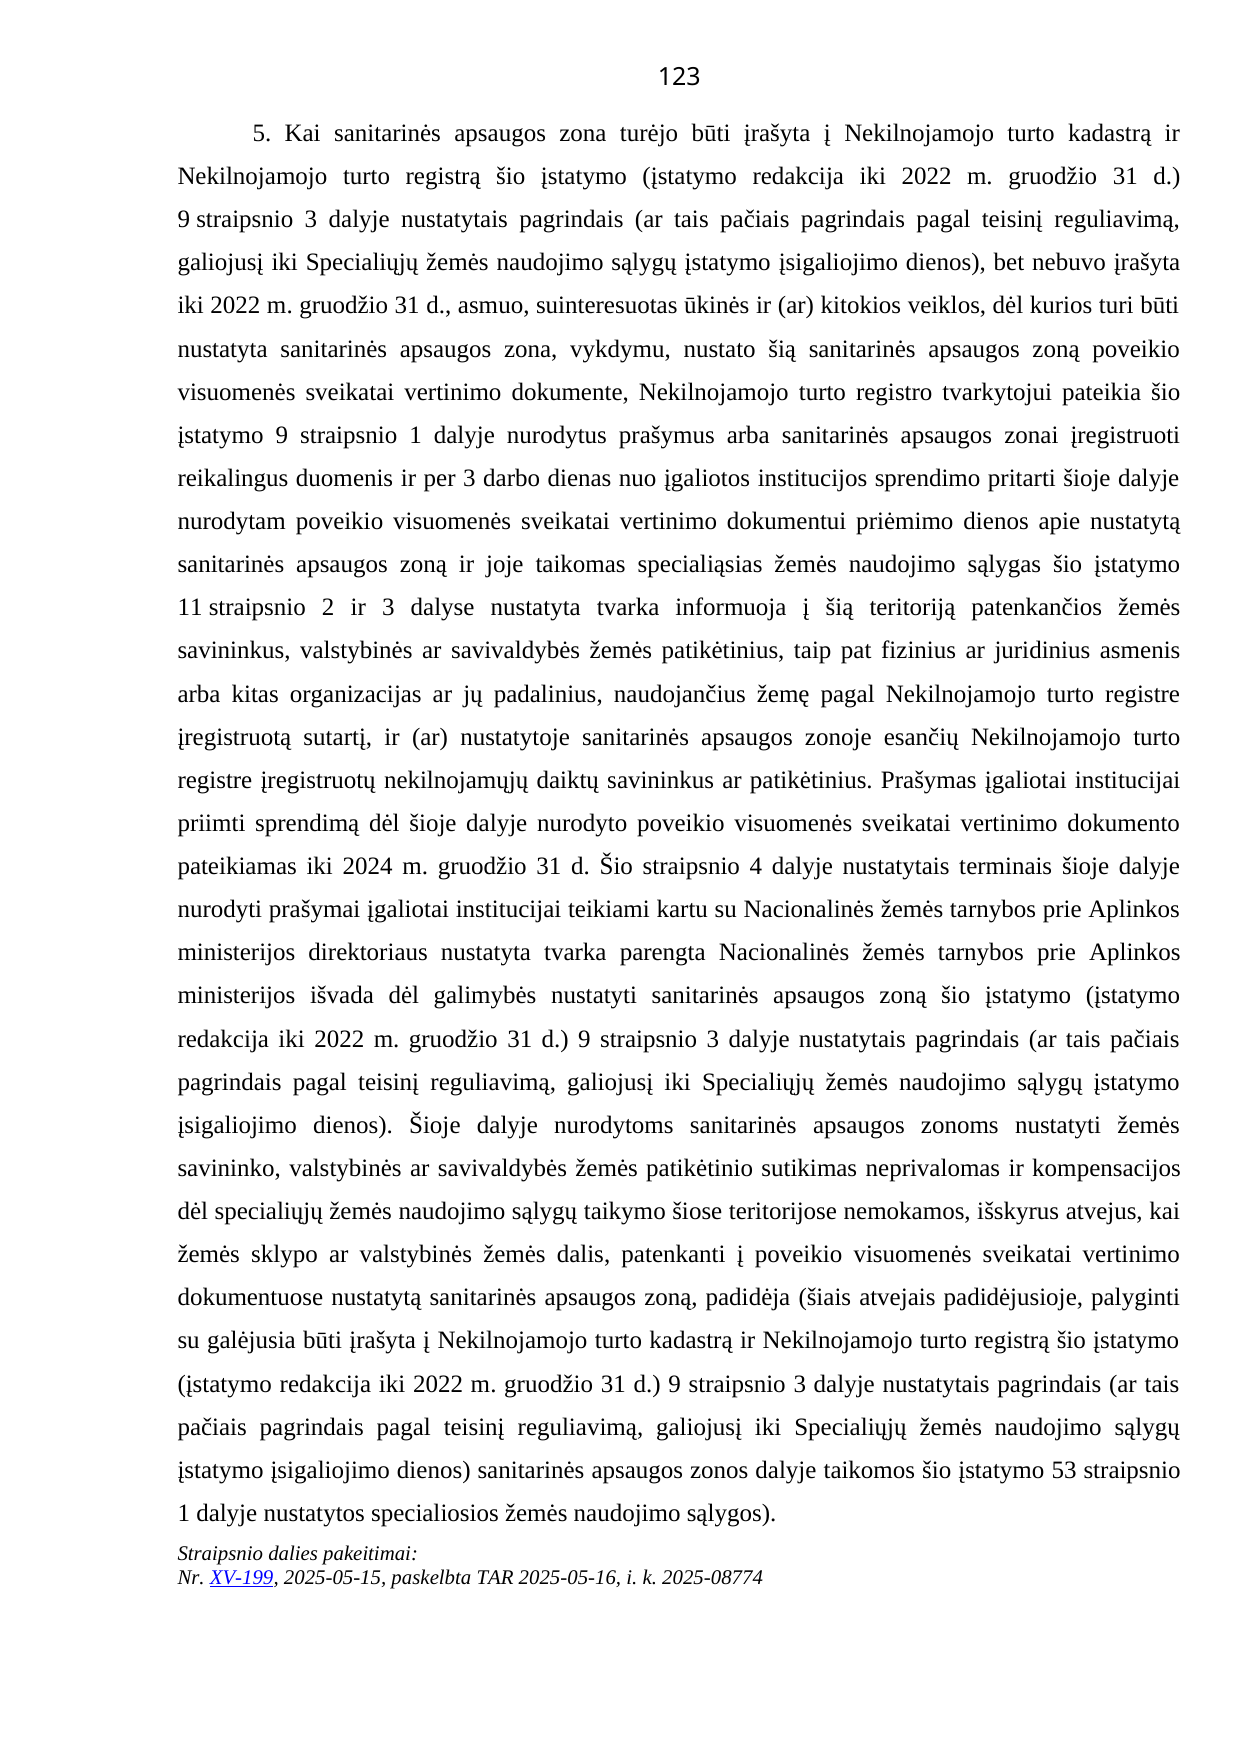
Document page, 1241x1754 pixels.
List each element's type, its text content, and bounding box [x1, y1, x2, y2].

text 5. Kai sanitarinės apsaugos zona turėjo būti įrašyta į Nekilnojamojo turto kadastrą ir Nekilnojamojo turto registrą šio įstatymo (įstatymo redakcija iki 2022 m. gruodžio 31 d.) 9 straipsnio 3 dalyje nustatytais pagrindais (ar tais pačiais pagrindais pagal teisinį reguliavimą, galiojusį iki Specialiųjų žemės naudojimo sąlygų įstatymo įsigaliojimo dienos), bet nebuvo įrašyta iki 2022 m. gruodžio 31 d., asmuo, suinteresuotas ūkinės ir (ar) kitokios veiklos, dėl kurios turi būti nustatyta sanitarinės apsaugos zona, vykdymu, nustato šią sanitarinės apsaugos zoną poveikio visuomenės sveikatai vertinimo dokumente, Nekilnojamojo turto registro tvarkytojui pateikia šio įstatymo 9 straipsnio 1 dalyje nurodytus prašymus arba sanitarinės apsaugos zonai įregistruoti reikalingus duomenis ir per 3 darbo dienas nuo įgaliotos institucijos sprendimo pritarti šioje dalyje nurodytam poveikio visuomenės sveikatai vertinimo dokumentui priėmimo dienos apie nustatytą sanitarinės apsaugos zoną ir joje taikomas specialiąsias žemės naudojimo sąlygas šio įstatymo 11 straipsnio 2 ir 3 dalyse nustatyta tvarka informuoja į šią teritoriją patenkančios žemės savininkus, valstybinės ar savivaldybės žemės patikėtinius, taip pat fizinius ar juridinius asmenis arba kitas organizacijas ar jų padalinius, naudojančius žemę pagal Nekilnojamojo turto registre įregistruotą sutartį, ir (ar) nustatytoje sanitarinės apsaugos zonoje esančių Nekilnojamojo turto registre įregistruotų nekilnojamųjų daiktų savininkus ar patikėtinius. Prašymas įgaliotai institucijai priimti sprendimą dėl šioje dalyje nurodyto poveikio visuomenės sveikatai vertinimo dokumento pateikiamas iki 2024 m. gruodžio 31 d. Šio straipsnio 4 dalyje nustatytais terminais šioje dalyje nurodyti prašymai įgaliotai institucijai teikiami kartu su Nacionalinės žemės tarnybos prie Aplinkos ministerijos direktoriaus nustatyta tvarka parengta Nacionalinės žemės tarnybos prie Aplinkos ministerijos išvada dėl galimybės nustatyti sanitarinės apsaugos zoną šio įstatymo (įstatymo redakcija iki 2022 m. gruodžio 31 d.) 9 straipsnio 3 dalyje nustatytais pagrindais (ar tais pačiais pagrindais pagal teisinį reguliavimą, galiojusį iki Specialiųjų žemės naudojimo sąlygų įstatymo įsigaliojimo dienos). Šioje dalyje nurodytoms sanitarinės apsaugos zonoms nustatyti žemės savininko, valstybinės ar savivaldybės žemės patikėtinio sutikimas neprivalomas ir kompensacijos dėl specialiųjų žemės naudojimo sąlygų taikymo šiose teritorijose nemokamos, išskyrus atvejus, kai žemės sklypo ar valstybinės žemės dalis, patenkanti į poveikio visuomenės sveikatai vertinimo dokumentuose nustatytą sanitarinės apsaugos zoną, padidėja (šiais atvejais padidėjusioje, palyginti su galėjusia būti įrašyta į Nekilnojamojo turto kadastrą ir Nekilnojamojo turto registrą šio įstatymo (įstatymo redakcija iki 2022 m. gruodžio 31 d.) 9 straipsnio 3 dalyje nustatytais pagrindais (ar tais pačiais pagrindais pagal teisinį reguliavimą, galiojusį iki Specialiųjų žemės naudojimo sąlygų įstatymo įsigaliojimo dienos) sanitarinės apsaugos zonos dalyje taikomos šio įstatymo 53 straipsnio 1 dalyje nustatytos specialiosios žemės naudojimo sąlygos). [177, 118, 1181, 1527]
text Straipsnio dalies pakeitimai: [177, 1541, 1181, 1565]
text Nr. XV-199, 2025-05-15, paskelbta TAR 2025-05-16, i. k. 2025-08774 [177, 1565, 1181, 1589]
